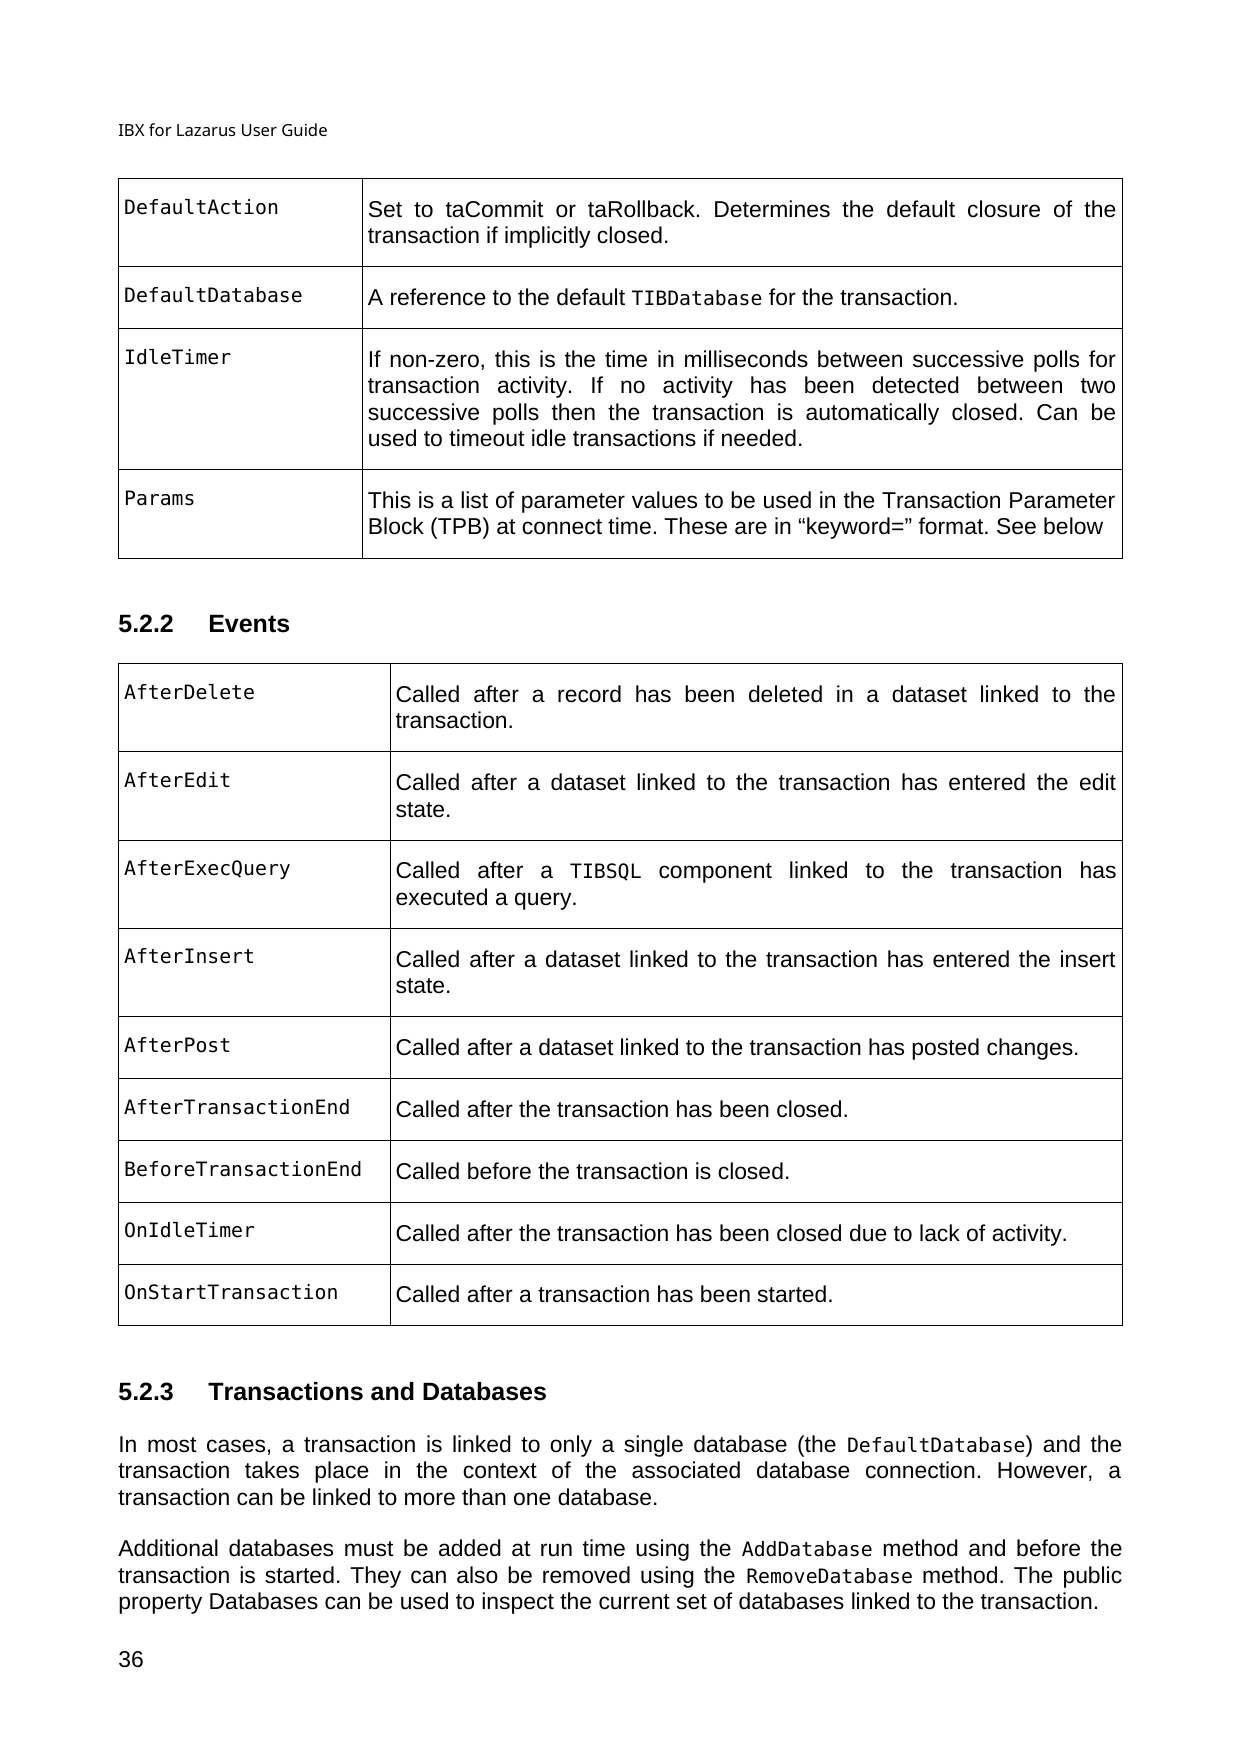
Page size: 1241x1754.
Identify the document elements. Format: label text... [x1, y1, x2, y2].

table_cell Called after a dataset linked to the transaction has entered the edit state. [391, 752, 1122, 839]
table_cell AfterInsert [119, 929, 390, 1016]
text Additional databases must be added at run time using the AddDatabase method and before the transaction is started. They can also be removed using the RemoveDatabase method. The public property Databases can be used to inspect the current set of databases linked to the transaction. [118, 1535, 1122, 1614]
table_cell IdleTimer [119, 329, 362, 469]
table_cell BeforeTransactionEnd [119, 1141, 390, 1202]
table_cell This is a list of parameter values to be used in the Transaction Parameter Block (TPB) at connect time. These are in “keyword=” format. See below [363, 470, 1122, 557]
table_cell AfterTransactionEnd [119, 1079, 390, 1140]
table_cell OnIdleTimer [119, 1203, 390, 1263]
table_cell Called before the transaction is closed. [391, 1141, 1122, 1202]
table_cell Called after a dataset linked to the transaction has entered the insert state. [391, 929, 1122, 1016]
subtitle Transactions and Databases [118, 1377, 1122, 1406]
table_cell A reference to the default TIBDatabase for the transaction. [363, 267, 1122, 328]
table_cell AfterExecQuery [119, 841, 390, 928]
table_cell DefaultDatabase [119, 267, 362, 328]
table_cell DefaultAction [119, 179, 362, 266]
subtitle Events [118, 609, 1122, 638]
table_cell Set to taCommit or taRollback. Determines the default closure of the transaction if implicitly closed. [363, 179, 1122, 266]
table_cell AfterPost [119, 1017, 390, 1078]
table_header Called after a record has been deleted in a dataset linked to the transaction. [391, 664, 1122, 751]
table_cell Called after a TIBSQL component linked to the transaction has executed a query. [391, 841, 1122, 928]
table_cell Params [119, 470, 362, 557]
text In most cases, a transaction is linked to only a single database (the DefaultDatabase) and the transaction takes place in the context of the associated database connection. However, a transaction can be linked to more than one database. [118, 1431, 1122, 1510]
table_cell AfterEdit [119, 752, 390, 839]
table_cell Called after a dataset linked to the transaction has posted changes. [391, 1017, 1122, 1078]
table_cell Called after a transaction has been started. [391, 1265, 1122, 1325]
table_header AfterDelete [119, 664, 390, 751]
table_cell OnStartTransaction [119, 1265, 390, 1325]
table_cell Called after the transaction has been closed. [391, 1079, 1122, 1140]
table_cell Called after the transaction has been closed due to lack of activity. [391, 1203, 1122, 1263]
table_cell If non-zero, this is the time in milliseconds between successive polls for transaction activity. If no activity has been detected between two successive polls then the transaction is automatically closed. Can be used to timeout idle transactions if needed. [363, 329, 1122, 469]
